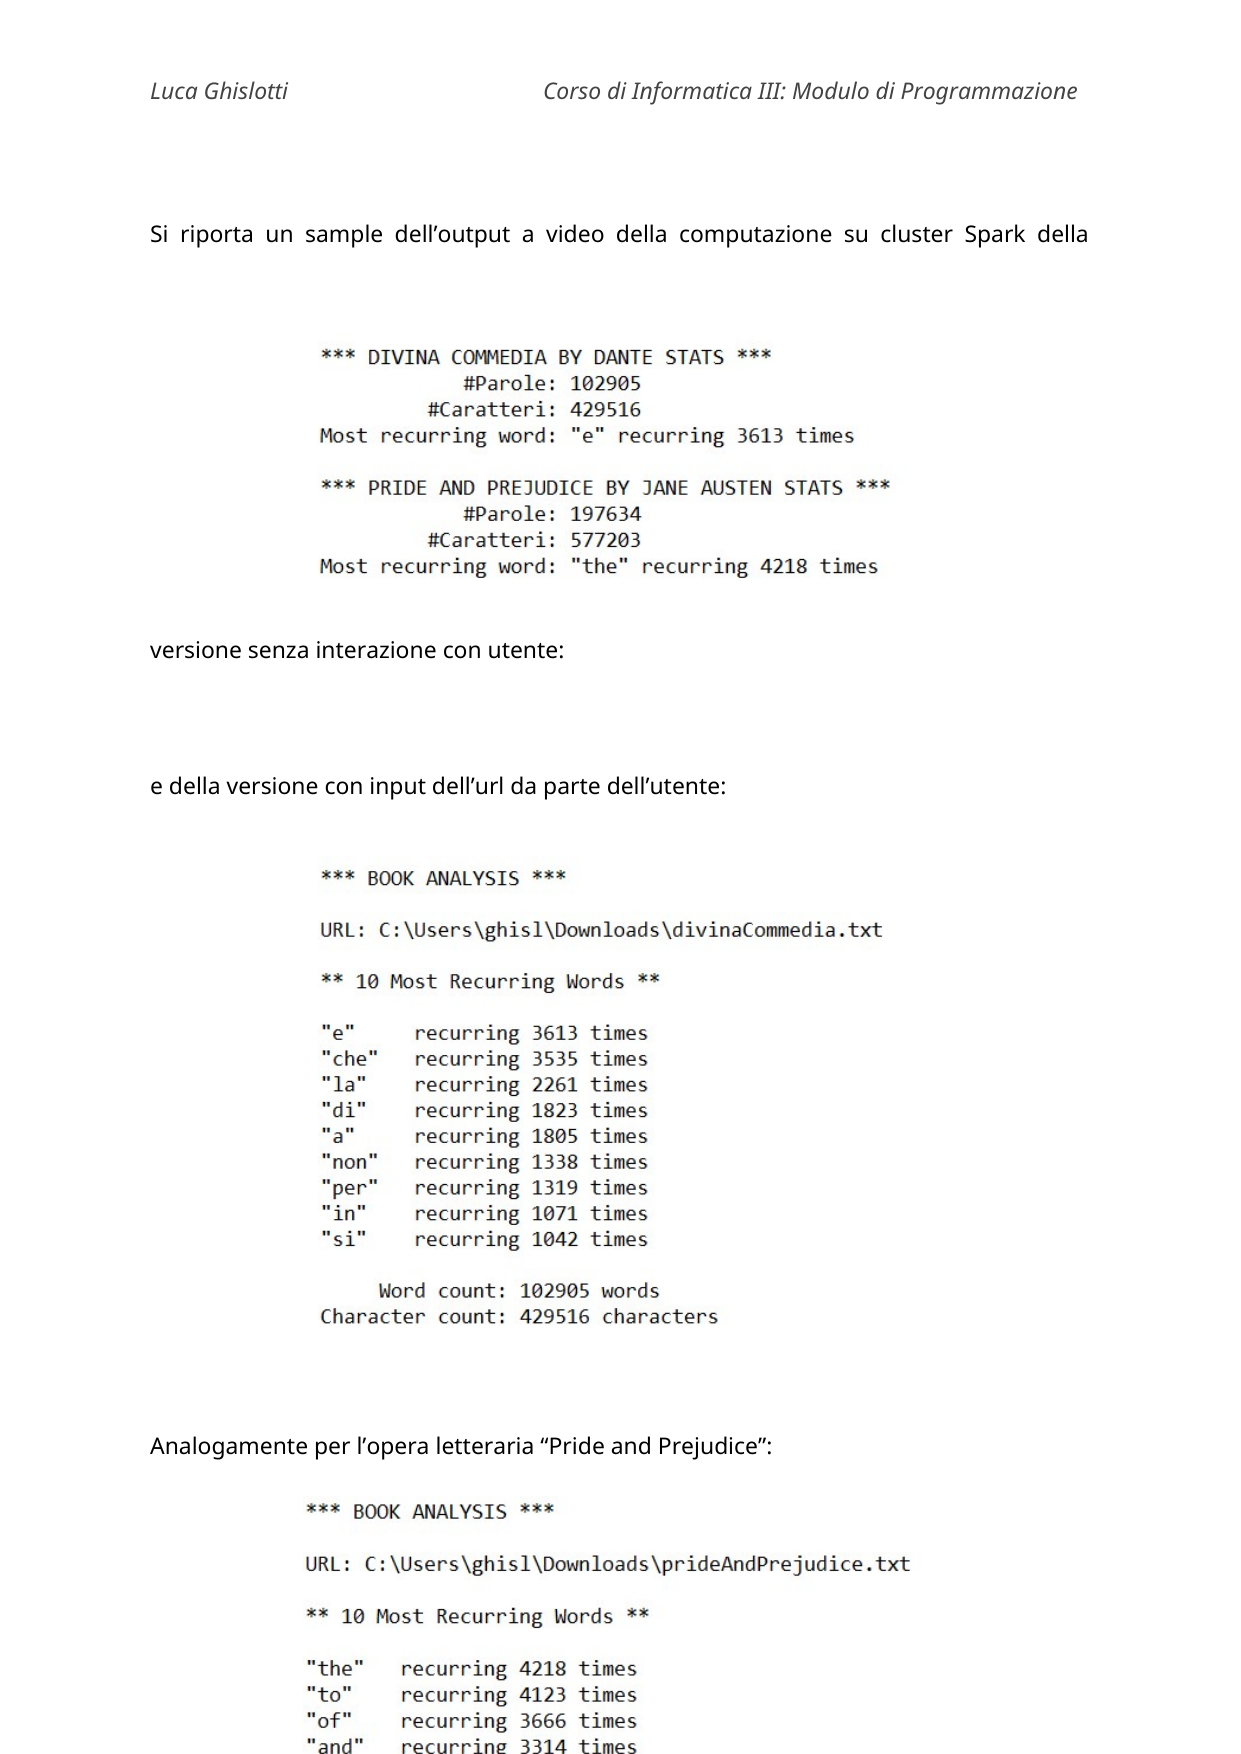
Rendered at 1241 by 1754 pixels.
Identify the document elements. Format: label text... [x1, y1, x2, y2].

picture [317, 331, 923, 597]
text Analogamente per l’opera letteraria “Pride and Prejudice”: [150, 1430, 1090, 1462]
picture [317, 856, 923, 1341]
picture [302, 1496, 937, 1754]
text Si riporta un sample dell’output a video della computazione su cluster Spark della versione senza interazione con utente: [150, 218, 1090, 666]
text e della versione con input dell’url da parte dell’utente: [150, 770, 1090, 801]
